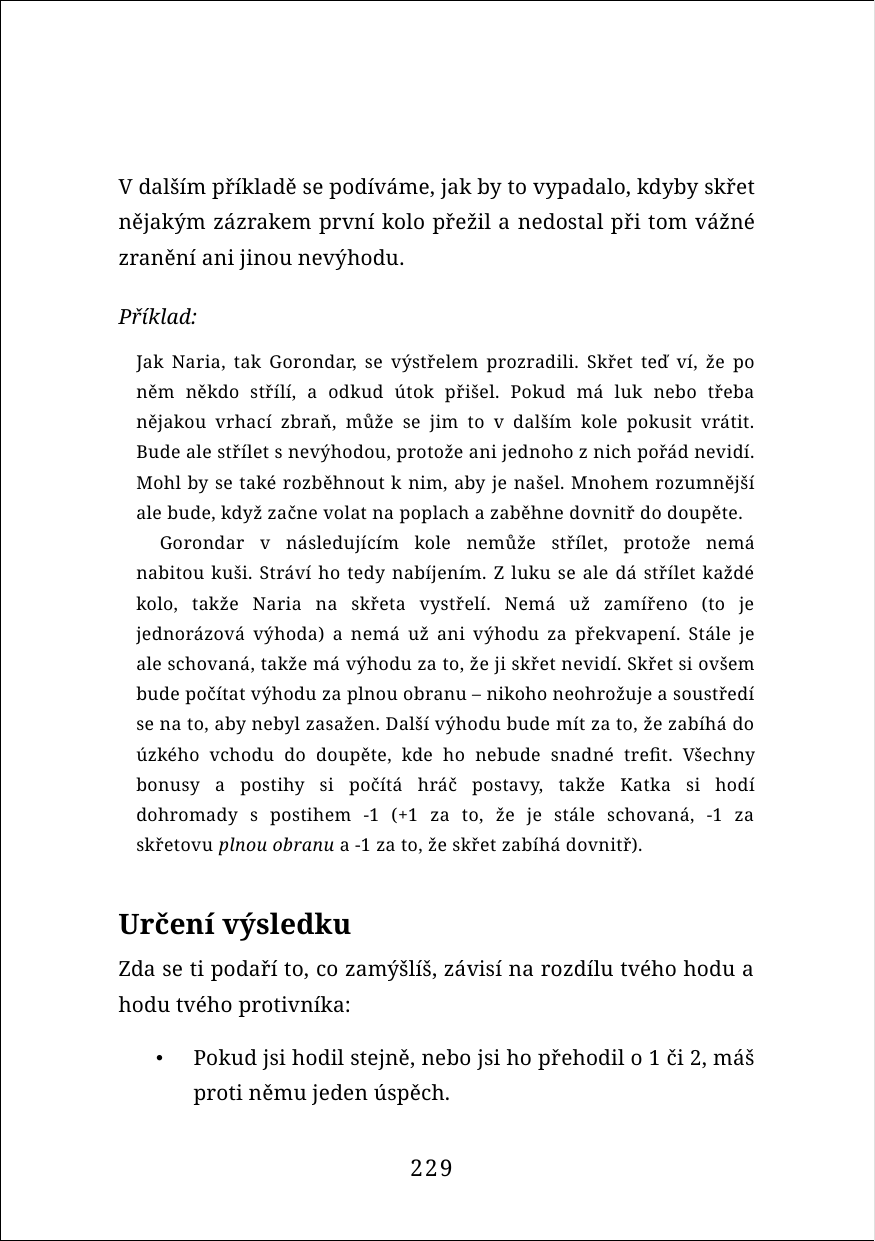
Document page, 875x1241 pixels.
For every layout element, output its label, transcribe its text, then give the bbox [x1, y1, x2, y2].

text V dalším příkladě se podíváme, jak by to vypadalo, kdyby skřet nějakým zázrakem první kolo přežil a nedostal při tom vážné zranění ani jinou nevýhodu. [118, 172, 756, 271]
list Pokud jsi hodil stejně, nebo jsi ho přehodil o 1 či 2, máš proti němu jeden úspěch. [156, 1043, 756, 1107]
text Zda se ti podaří to, co zamýšlíš, závisí na rozdílu tvého hodu a hodu tvého protivníka: [118, 954, 756, 1018]
subtitle Určení výsledku [118, 904, 756, 942]
text Jak Naria, tak Gorondar, se výstřelem prozradili. Skřet teď ví, že po něm někdo střílí, a odkud útok přišel. Pokud má luk nebo třeba nějakou vrhací zbraň, může se jim to v dalším kole pokusit vrátit. Bude ale střílet s nevýhodou, protože ani jednoho z nich pořád nevidí. Mohl by se také rozběhnout k nim, aby je našel. Mnohem rozumnější ale bude, když začne volat na poplach a zaběhne dovnitř do doupěte. Gorondar v následujícím kole nemůže střílet, protože nemá nabitou kuši. Stráví ho tedy nabíjením. Z luku se ale dá střílet každé kolo, takže Naria na skřeta vystřelí. Nemá už zamířeno (to je jednorázová výhoda) a nemá už ani výhodu za překvapení. Stále je ale schovaná, takže má výhodu za to, že ji skřet nevidí. Skřet si ovšem bude počítat výhodu za plnou obranu – nikoho neohrožuje a soustředí se na to, aby nebyl zasažen. Další výhodu bude mít za to, že zabíhá do úzkého vchodu do doupěte, kde ho nebude snadné trefit. Všechny bonusy a postihy si počítá hráč postavy, takže Katka si hodí dohromady s postihem -1 (+1 za to, že je stále schovaná, -1 za skřetovu plnou obranu a -1 za to, že skřet zabíhá dovnitř). [136, 349, 756, 857]
text Příklad: [118, 302, 756, 330]
